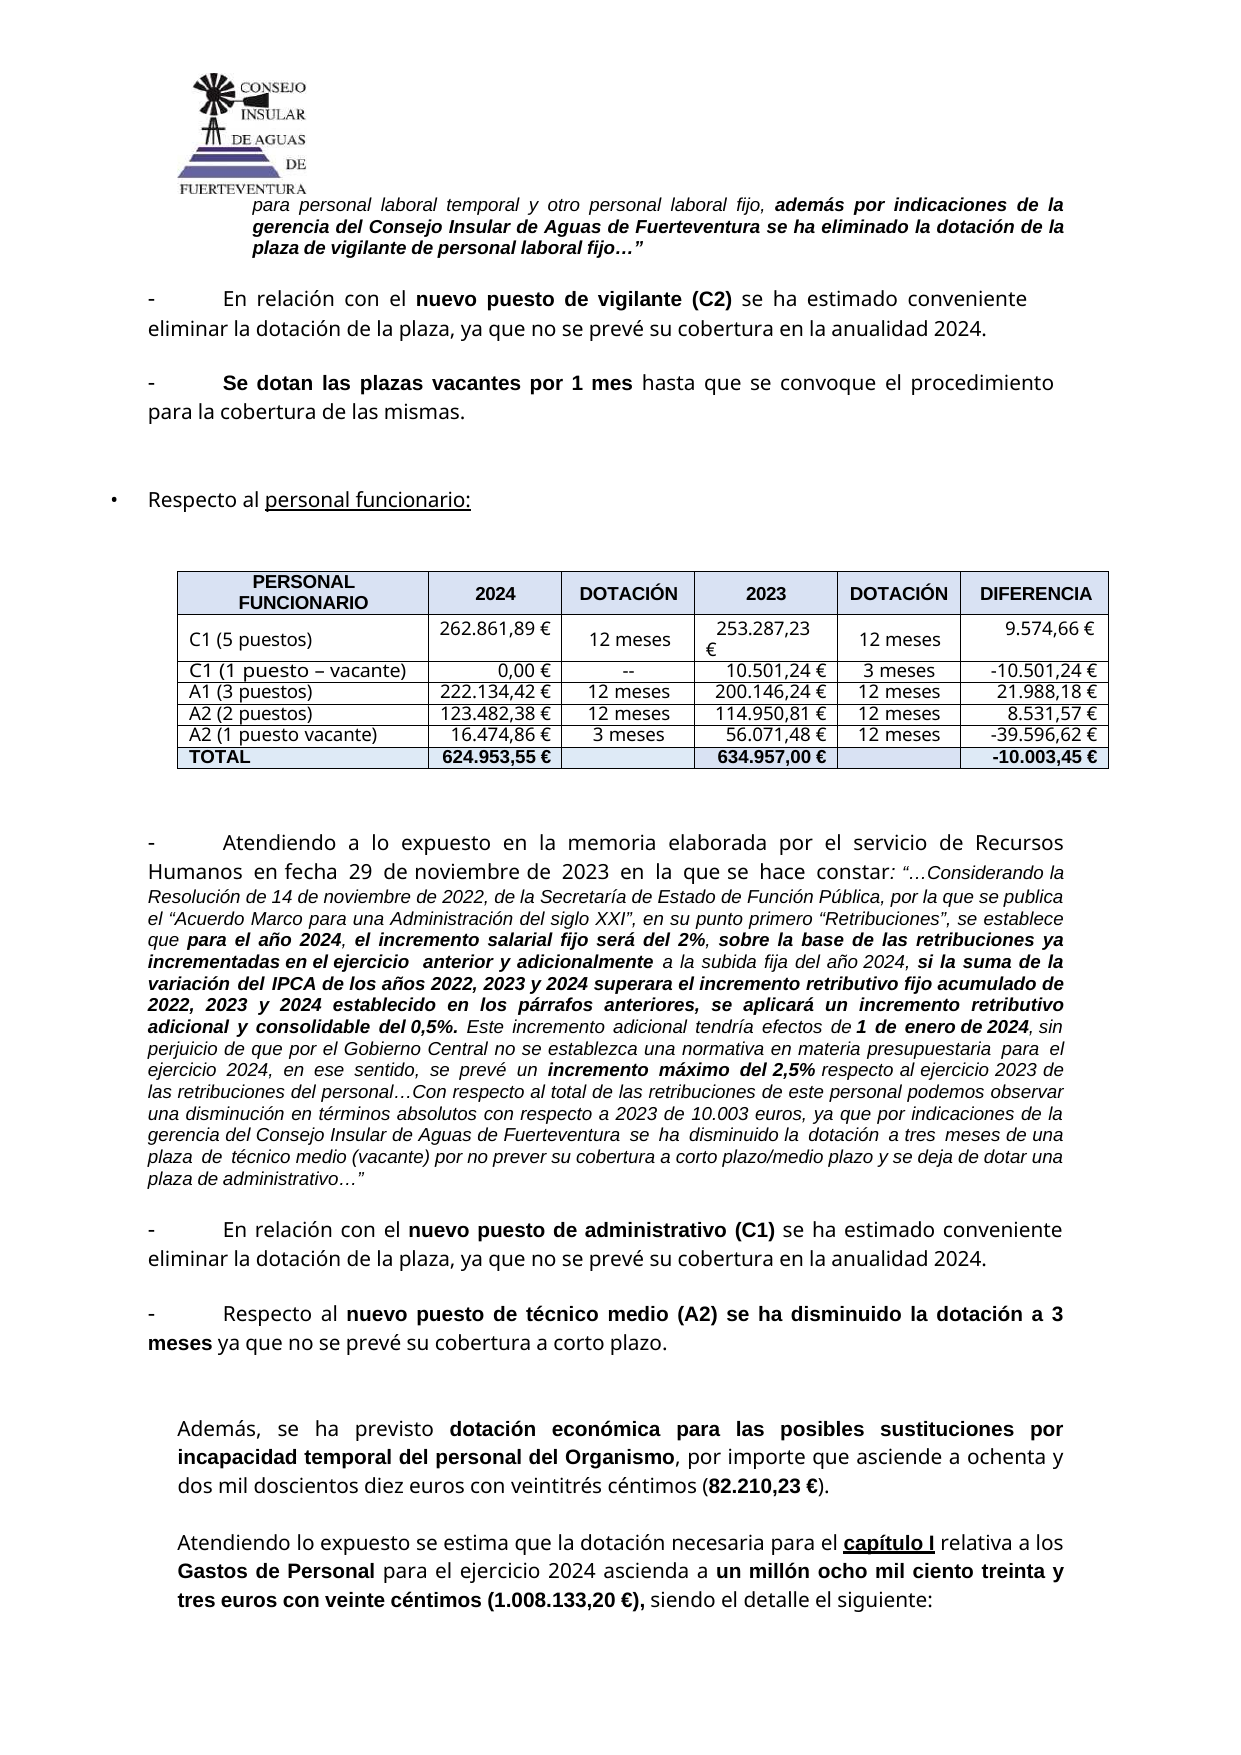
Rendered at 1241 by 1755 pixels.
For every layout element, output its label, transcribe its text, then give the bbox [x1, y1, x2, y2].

list Se dotan las plazas vacantes por 1 mes hasta que se convoque el procedimiento para la cobertura de las mismas. [148, 366, 1064, 426]
list En relación con el nuevo puesto de administrativo (C1) se ha estimado conveniente eliminar la dotación de la plaza, ya que no se prevé su cobertura en la anualidad 2024. [148, 1213, 1064, 1273]
table_cell 12 meses [562, 705, 694, 725]
table_cell 21.988,18 € [961, 683, 1108, 704]
table_cell 9.574,66 € [961, 615, 1108, 661]
table_cell 56.071,48 € [695, 726, 837, 747]
table_cell 8.531,57 € [961, 705, 1108, 725]
table_header DIFERENCIA [961, 572, 1108, 614]
table_cell 12 meses [838, 726, 960, 747]
table_cell 624.953,55 € [429, 748, 561, 768]
table_cell [562, 748, 694, 768]
table_cell [838, 748, 960, 768]
text Además, se ha previsto dotación económica para las posibles sustituciones por incapacidad temporal del personal del Organismo, por importe que asciende a ochenta y dos mil doscientos diez euros con veintitrés céntimos (82.210,23 €). [177, 1414, 1064, 1499]
table_cell C1 (5 puestos) [178, 615, 428, 661]
table_cell 262.861,89 € [429, 615, 561, 661]
table_cell 10.501,24 € [695, 662, 837, 682]
table_cell 12 meses [838, 615, 960, 661]
table_header 2024 [429, 572, 561, 614]
table_header 2023 [695, 572, 837, 614]
table_cell 253.287,23 € [695, 615, 837, 661]
table_cell -10.003,45 € [961, 748, 1108, 768]
text Atendiendo lo expuesto se estima que la dotación necesaria para el capítulo I relativa a los Gastos de Personal para el ejercicio 2024 ascienda a un millón ocho mil ciento treinta y tres euros con veinte céntimos (1.008.133,20 €), siendo el detalle el siguiente: [177, 1528, 1064, 1613]
table_cell 0,00 € [429, 662, 561, 682]
table_cell -10.501,24 € [961, 662, 1108, 682]
table_cell 3 meses [562, 726, 694, 747]
text para personal laboral temporal y otro personal laboral fijo, además por indicaciones de la gerencia del Consejo Insular de Aguas de Fuerteventura se ha eliminado la dotación de la plaza de vigilante de personal laboral fijo…” [252, 194, 1064, 259]
table_header PERSONAL FUNCIONARIO [178, 572, 428, 614]
table_cell 12 meses [562, 615, 694, 661]
table_cell C1 (1 puesto – vacante) [178, 662, 428, 682]
table_cell 16.474,86 € [429, 726, 561, 747]
list Atendiendo a lo expuesto en la memoria elaborada por el servicio de Recursos Humanos en fecha 29 de noviembre de 2023 en la que se hace constar: “…Considerando la Resolución de 14 de noviembre de 2022, de la Secretaría de Estado de Función Pública, por la que se publica el “Acuerdo Marco para una Administración del siglo XXI”, en su punto primero “Retribuciones”, se establece que para el año 2024, el incremento salarial fijo será del 2%, sobre la base de las retribuciones ya incrementadas en el ejercicio anterior y adicionalmente a la subida fija del año 2024, si la suma de la variación del IPCA de los años 2022, 2023 y 2024 superara el incremento retributivo fijo acumulado de 2022, 2023 y 2024 establecido en los párrafos anteriores, se aplicará un incremento retributivo adicional y consolidable del 0,5%. Este incremento adicional tendría efectos de 1 de enero de 2024, sin perjuicio de que por el Gobierno Central no se establezca una normativa en materia presupuestaria para el ejercicio 2024, en ese sentido, se prevé un incremento máximo del 2,5% respecto al ejercicio 2023 de las retribuciones del personal…Con respecto al total de las retribuciones de este personal podemos observar una disminución en términos absolutos con respecto a 2023 de 10.003 euros, ya que por indicaciones de la gerencia del Consejo Insular de Aguas de Fuerteventura se ha disminuido la dotación a tres meses de una plaza de técnico medio (vacante) por no prever su cobertura a corto plazo/medio plazo y se deja de dotar una plaza de administrativo…” [148, 826, 1064, 1189]
table_cell 222.134,42 € [429, 683, 561, 704]
table_cell A2 (2 puestos) [178, 705, 428, 725]
list En relación con el nuevo puesto de vigilante (C2) se ha estimado conveniente eliminar la dotación de la plaza, ya que no se prevé su cobertura en la anualidad 2024. [148, 282, 1064, 342]
table_header DOTACIÓN [838, 572, 960, 614]
table_cell 12 meses [838, 683, 960, 704]
list Respecto al nuevo puesto de técnico medio (A2) se ha disminuido la dotación a 3 meses ya que no se prevé su cobertura a corto plazo. [148, 1297, 1064, 1356]
table_cell 634.957,00 € [695, 748, 837, 768]
table_cell A2 (1 puesto vacante) [178, 726, 428, 747]
table_cell -- [562, 662, 694, 682]
table_cell A1 (3 puestos) [178, 683, 428, 704]
table_cell 114.950,81 € [695, 705, 837, 725]
table_cell TOTAL [178, 748, 428, 768]
table_cell 3 meses [838, 662, 960, 682]
table_cell -39.596,62 € [961, 726, 1108, 747]
table_cell 123.482,38 € [429, 705, 561, 725]
list Respecto al personal funcionario: [110, 485, 1137, 513]
table_cell 12 meses [562, 683, 694, 704]
table_cell 200.146,24 € [695, 683, 837, 704]
table_cell 12 meses [838, 705, 960, 725]
table_header DOTACIÓN [562, 572, 694, 614]
